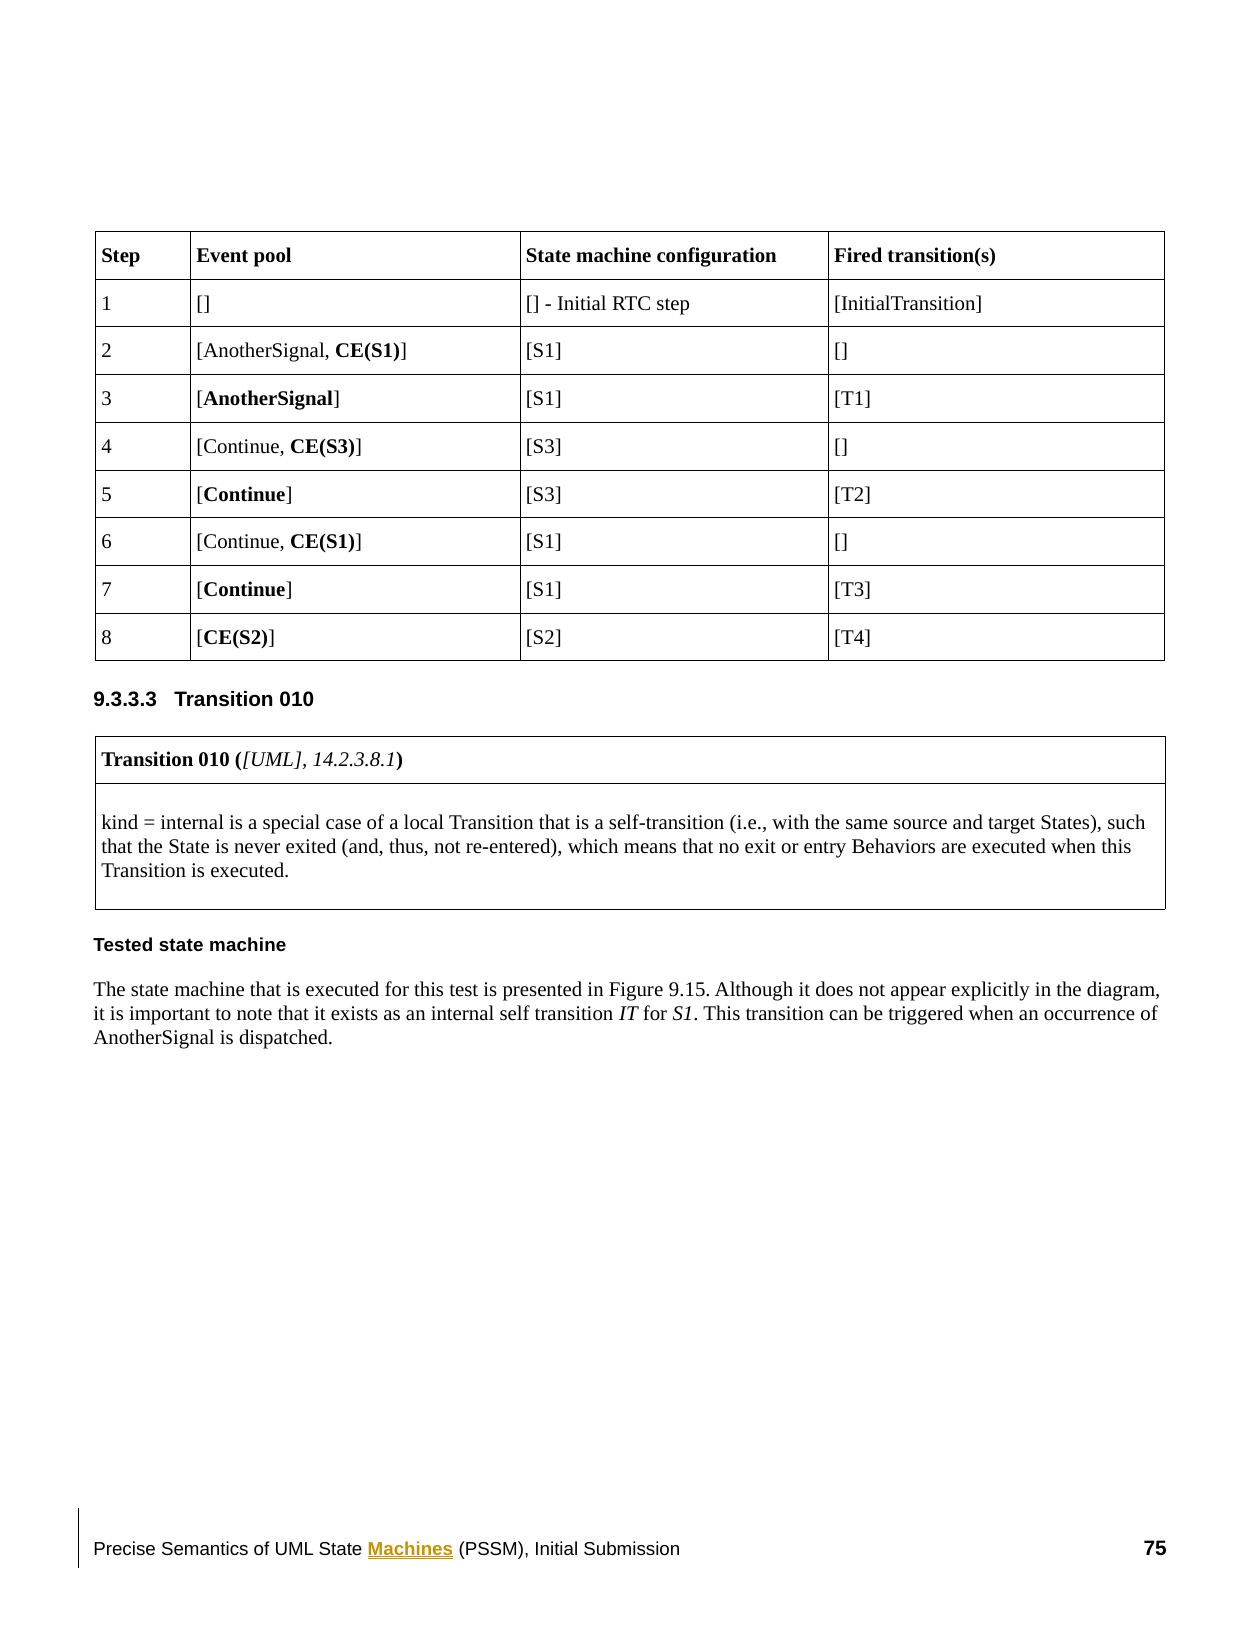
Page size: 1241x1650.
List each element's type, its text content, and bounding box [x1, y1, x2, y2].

table_cell [AnotherSignal] [191, 375, 520, 422]
table_cell [AnotherSignal, CE(S1)] [191, 327, 520, 374]
table_cell kind = internal is a special case of a local Transition that is a self-transition (i.e., with the same source and target States), such that the State is never exited (and, thus, not re-entered), which means that no exit or entry Behaviors are executed when this Transition is executed. [96, 784, 1165, 909]
subtitle Transition 010 [93, 686, 1164, 711]
table_cell [T4] [829, 614, 1164, 660]
table_cell [Continue] [191, 566, 520, 613]
table_cell 4 [96, 423, 190, 469]
table_cell [] [829, 518, 1164, 565]
table_cell [] [191, 280, 520, 326]
table_cell [Continue, CE(S1)] [191, 518, 520, 565]
table_cell [] [829, 423, 1164, 469]
table_header Fired transition(s) [829, 232, 1164, 279]
table_cell 5 [96, 471, 190, 517]
text The state machine that is executed for this test is presented in Figure 9.15. Although it does not appear explicitly in the diagram, it is important to note that it exists as an internal self transition IT for S1. This transition can be triggered when an occurrence of AnotherSignal is dispatched. [93, 977, 1164, 1049]
table_cell [Continue, CE(S3)] [191, 423, 520, 469]
table_cell [CE(S2)] [191, 614, 520, 660]
table_cell 7 [96, 566, 190, 613]
table_header Event pool [191, 232, 520, 279]
table_cell [S3] [521, 471, 828, 517]
table_cell [S1] [521, 566, 828, 613]
table_cell [S2] [521, 614, 828, 660]
table_cell [S1] [521, 518, 828, 565]
table_cell [T3] [829, 566, 1164, 613]
subtitle Tested state machine [93, 934, 1164, 956]
table_cell [S3] [521, 423, 828, 469]
table_cell 2 [96, 327, 190, 374]
table_cell [Continue] [191, 471, 520, 517]
table_cell [T1] [829, 375, 1164, 422]
table_cell [InitialTransition] [829, 280, 1164, 326]
table_cell [] [829, 327, 1164, 374]
table_cell 6 [96, 518, 190, 565]
table_cell [S1] [521, 375, 828, 422]
table_cell [T2] [829, 471, 1164, 517]
table_cell 1 [96, 280, 190, 326]
table_cell 8 [96, 614, 190, 660]
table_header State machine configuration [521, 232, 828, 279]
table_cell [] - Initial RTC step [521, 280, 828, 326]
table_header Step [96, 232, 190, 279]
table_header Transition 010 ([UML], 14.2.3.8.1) [96, 737, 1165, 783]
table_cell 3 [96, 375, 190, 422]
table_cell [S1] [521, 327, 828, 374]
